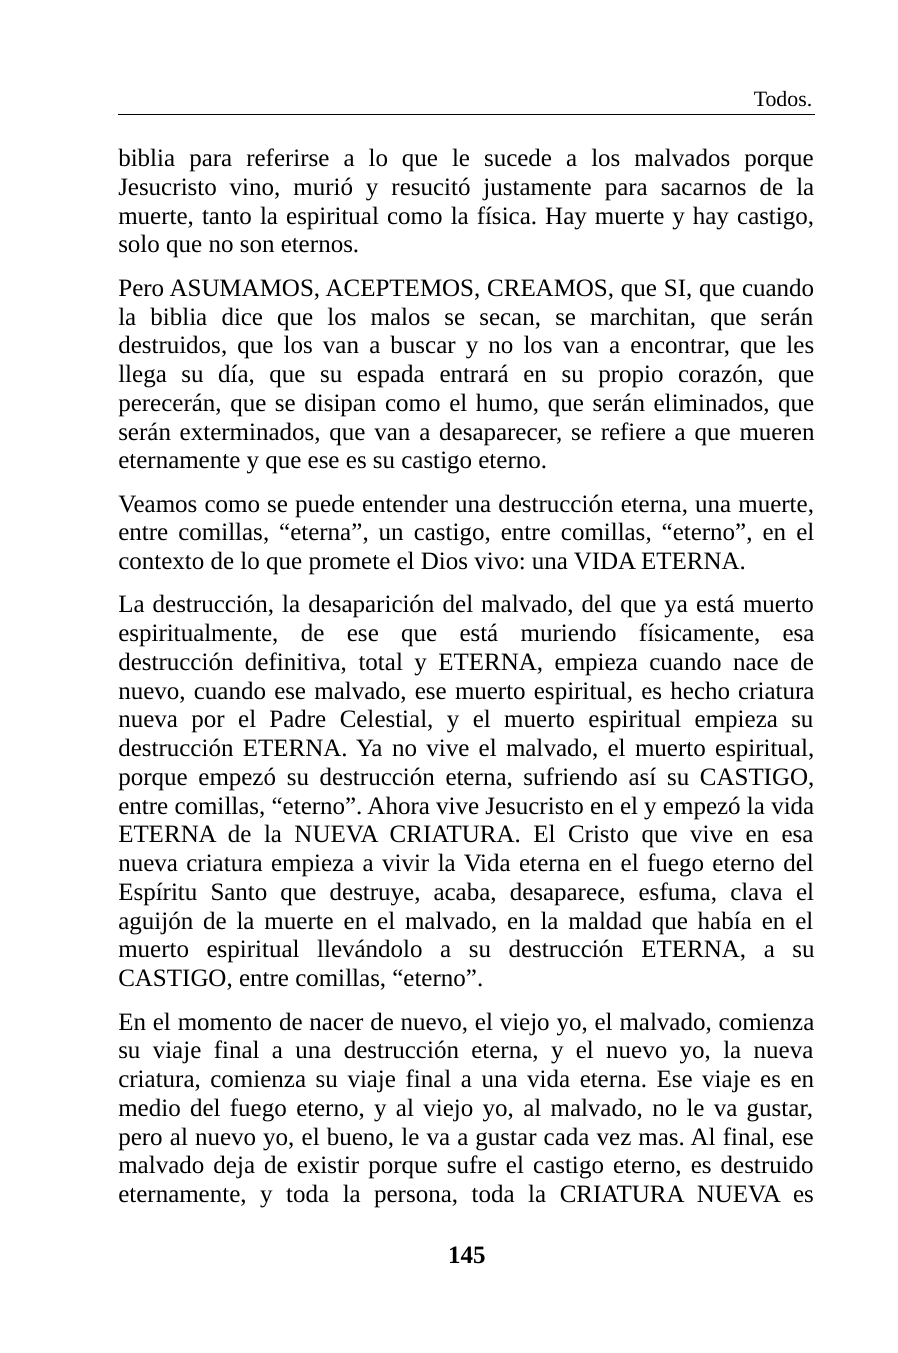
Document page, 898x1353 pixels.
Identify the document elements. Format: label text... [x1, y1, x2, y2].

text Pero ASUMAMOS, ACEPTEMOS, CREAMOS, que SI, que cuando la biblia dice que los malos se secan, se marchitan, que serán destruidos, que los van a buscar y no los van a encontrar, que les llega su día, que su espada entrará en su propio corazón, que perecerán, que se disipan como el humo, que serán eliminados, que serán exterminados, que van a desaparecer, se refiere a que mueren eternamente y que ese es su castigo eterno. [118, 273, 815, 474]
text Veamos como se puede entender una destrucción eterna, una muerte, entre comillas, “eterna”, un castigo, entre comillas, “eterno”, en el contexto de lo que promete el Dios vivo: una VIDA ETERNA. [118, 489, 815, 575]
text En el momento de nacer de nuevo, el viejo yo, el malvado, comienza su viaje final a una destrucción eterna, y el nuevo yo, la nueva criatura, comienza su viaje final a una vida eterna. Ese viaje es en medio del fuego eterno, y al viejo yo, al malvado, no le va gustar, pero al nuevo yo, el bueno, le va a gustar cada vez mas. Al final, ese malvado deja de existir porque sufre el castigo eterno, es destruido eternamente, y toda la persona, toda la CRIATURA NUEVA es [118, 1007, 815, 1208]
text biblia para referirse a lo que le sucede a los malvados porque Jesucristo vino, murió y resucitó justamente para sacarnos de la muerte, tanto la espiritual como la física. Hay muerte y hay castigo, solo que no son eternos. [118, 143, 815, 258]
text La destrucción, la desaparición del malvado, del que ya está muerto espiritualmente, de ese que está muriendo físicamente, esa destrucción definitiva, total y ETERNA, empieza cuando nace de nuevo, cuando ese malvado, ese muerto espiritual, es hecho criatura nueva por el Padre Celestial, y el muerto espiritual empieza su destrucción ETERNA. Ya no vive el malvado, el muerto espiritual, porque empezó su destrucción eterna, sufriendo así su CASTIGO, entre comillas, “eterno”. Ahora vive Jesucristo en el y empezó la vida ETERNA de la NUEVA CRIATURA. El Cristo que vive en esa nueva criatura empieza a vivir la Vida eterna en el fuego eterno del Espíritu Santo que destruye, acaba, desaparece, esfuma, clava el aguijón de la muerte en el malvado, en la maldad que había en el muerto espiritual llevándolo a su destrucción ETERNA, a su CASTIGO, entre comillas, “eterno”. [118, 589, 815, 992]
